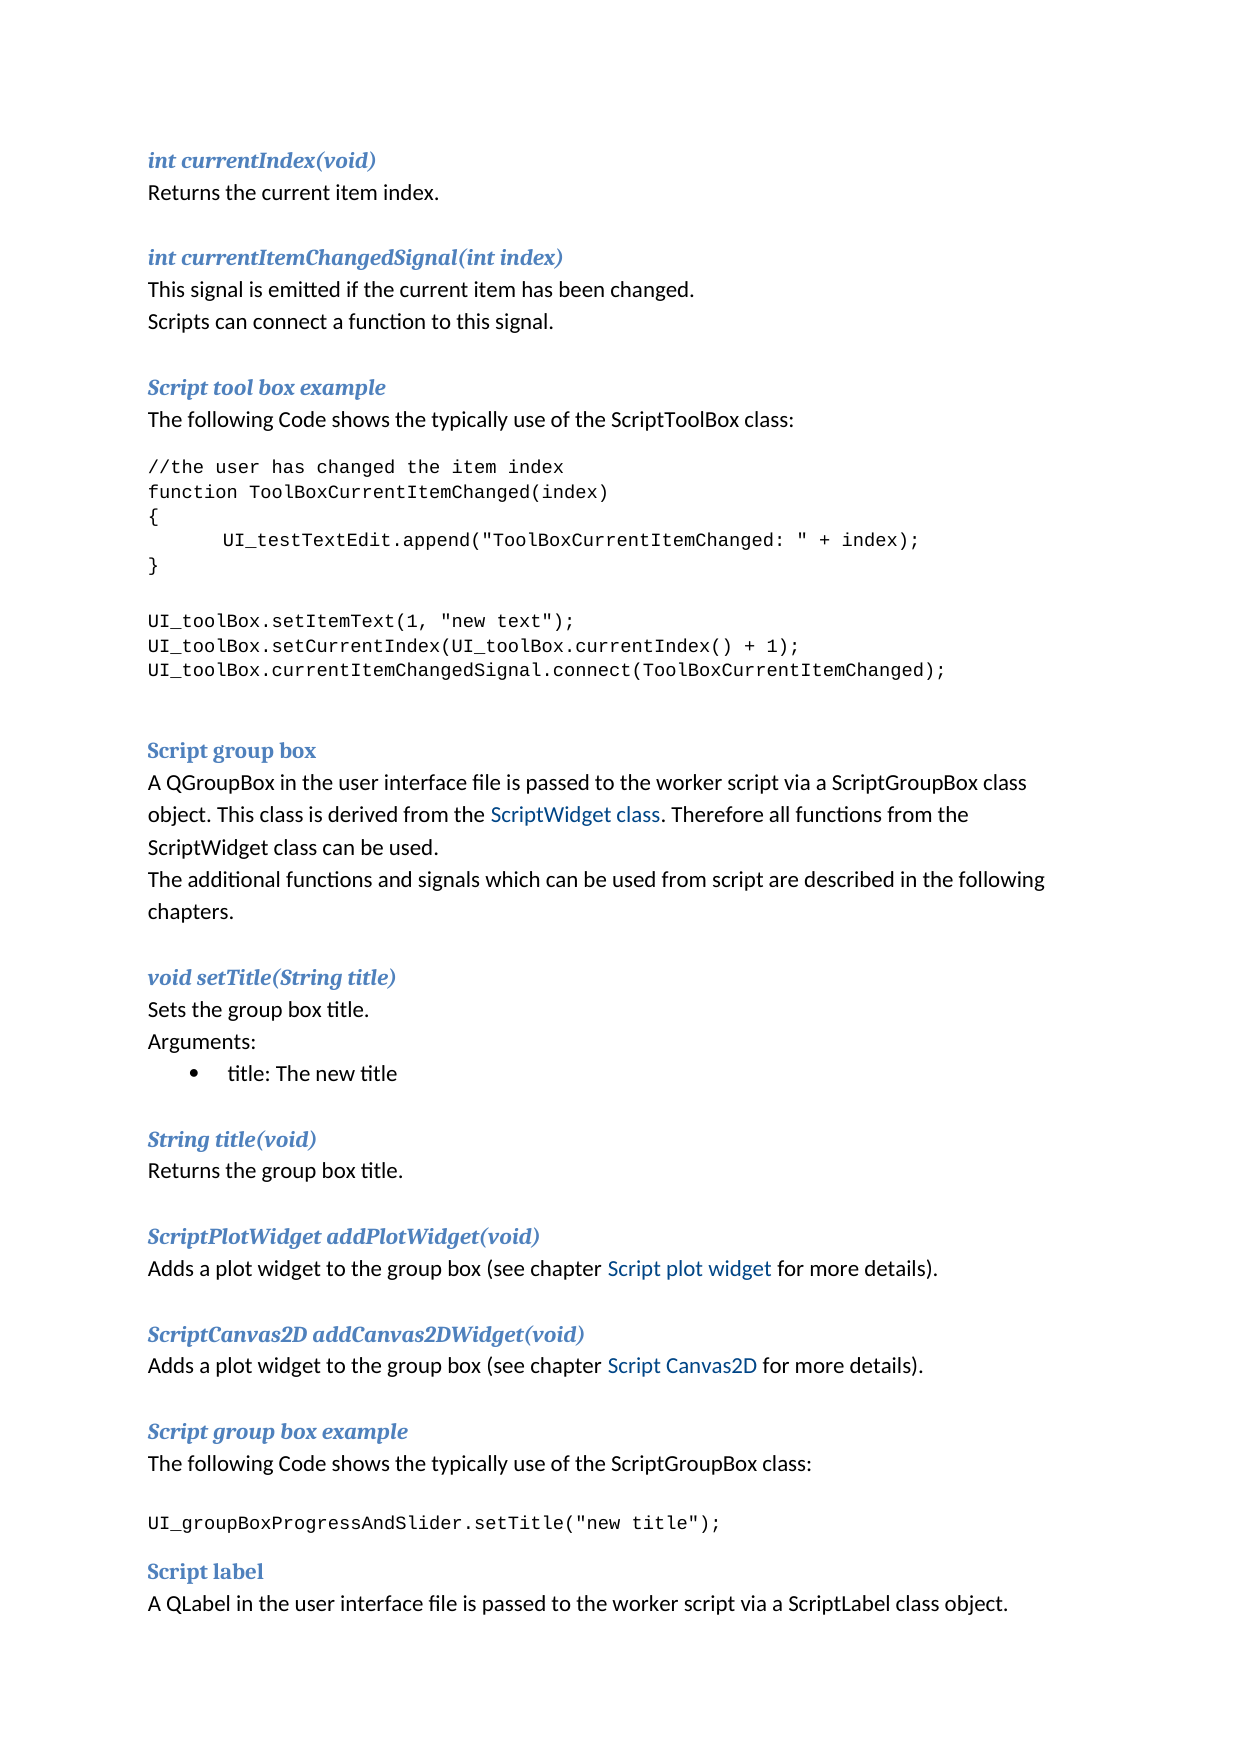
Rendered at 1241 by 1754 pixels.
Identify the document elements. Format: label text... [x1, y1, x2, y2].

subtitle Script group box example [148, 1419, 1093, 1445]
subtitle Script group box [148, 738, 1093, 764]
text Adds a plot widget to the group box (see chapter Script plot widget for more details). [148, 1254, 1093, 1282]
text UI_groupBoxProgressAndSlider.setTitle("new title"); [148, 1513, 1093, 1535]
text UI_testTextEdit.append("ToolBoxCurrentItemChanged: " + index); [148, 531, 1093, 552]
text A QLabel in the user interface file is passed to the worker script via a ScriptLabel class object. [148, 1589, 1093, 1617]
text UI_toolBox.setCurrentIndex(UI_toolBox.currentIndex() + 1); [148, 636, 1093, 658]
text function ToolBoxCurrentItemChanged(index) [148, 482, 1093, 504]
text Arguments: [148, 1027, 1093, 1055]
text } [148, 556, 1093, 577]
text The additional functions and signals which can be used from script are described in the following chapters. [148, 865, 1093, 925]
text UI_toolBox.currentItemChangedSignal.connect(ToolBoxCurrentItemChanged); [148, 661, 1093, 682]
text Returns the group box title. [148, 1157, 1093, 1184]
text The following Code shows the typically use of the ScriptToolBox class: [148, 405, 1093, 433]
text Scripts can connect a function to this signal. [148, 307, 1093, 336]
text Returns the current item index. [148, 178, 1093, 206]
subtitle Script label [148, 1559, 1093, 1585]
text A QGroupBox in the user interface file is passed to the worker script via a ScriptGroupBox class object. This class is derived from the ScriptWidget class. Therefore all functions from the ScriptWidget class can be used. [148, 768, 1093, 861]
text { [148, 507, 1093, 528]
subtitle int currentItemChangedSignal(int index) [148, 245, 1093, 271]
text //the user has changed the item index [148, 458, 1093, 479]
text This signal is emitted if the current item has been changed. [148, 275, 1093, 303]
subtitle ScriptPlotWidget addPlotWidget(void) [148, 1224, 1093, 1250]
text Sets the group box title. [148, 995, 1093, 1023]
subtitle ScriptCanvas2D addCanvas2DWidget(void) [148, 1321, 1093, 1348]
subtitle String title(void) [148, 1126, 1093, 1153]
subtitle Script tool box example [148, 375, 1093, 401]
text UI_toolBox.setItemText(1, "new text"); [148, 612, 1093, 633]
text Adds a plot widget to the group box (see chapter Script Canvas2D for more details). [148, 1352, 1093, 1379]
subtitle void setTitle(String title) [148, 964, 1093, 991]
subtitle int currentIndex(void) [148, 148, 1093, 174]
text The following Code shows the typically use of the ScriptGroupBox class: [148, 1449, 1093, 1477]
list title: The new title [190, 1059, 1093, 1087]
